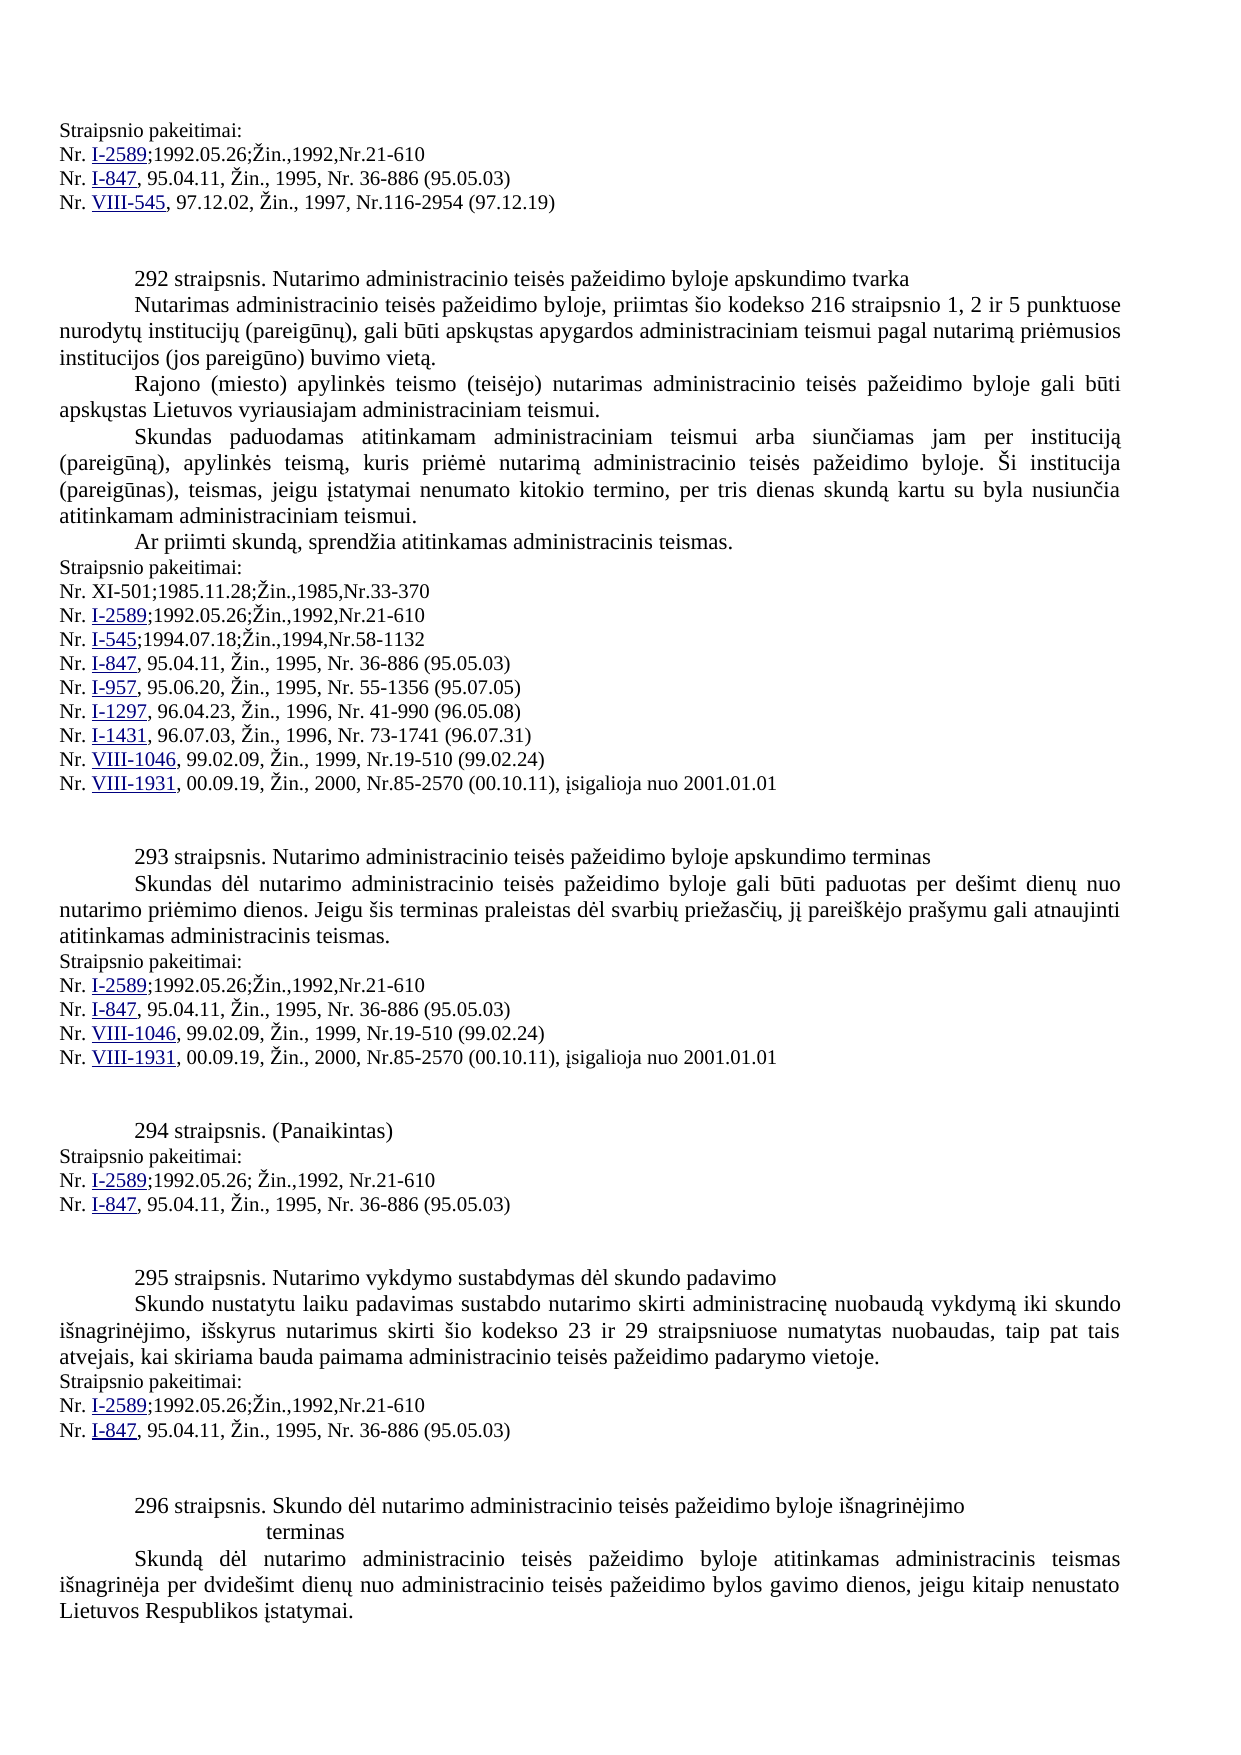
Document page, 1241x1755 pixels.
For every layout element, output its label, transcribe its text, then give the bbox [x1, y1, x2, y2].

text Nr. XI-501;1985.11.28;Žin.,1985,Nr.33-370 [59, 579, 1122, 603]
text Nr. I-2589;1992.05.26; Žin.,1992, Nr.21-610 [59, 1168, 1122, 1192]
text Nr. I-2589;1992.05.26;Žin.,1992,Nr.21-610 [59, 142, 1122, 166]
text Nr. I-1431, 96.07.03, Žin., 1996, Nr. 73-1741 (96.07.31) [59, 723, 1122, 747]
text Straipsnio pakeitimai: [59, 1144, 1122, 1168]
text Straipsnio pakeitimai: [59, 1369, 1122, 1393]
text Nr. I-1297, 96.04.23, Žin., 1996, Nr. 41-990 (96.05.08) [59, 699, 1122, 723]
text Nutarimas administracinio teisės pažeidimo byloje, priimtas šio kodekso 216 straipsnio 1, 2 ir 5 punktuose nurodytų institucijų (pareigūnų), gali būti apskųstas apygardos administraciniam teismui pagal nutarimą priėmusios institucijos (jos pareigūno) buvimo vietą. [59, 291, 1122, 370]
text 295 straipsnis. Nutarimo vykdymo sustabdymas dėl skundo padavimo [59, 1264, 1122, 1290]
text Skundo nustatytu laiku padavimas sustabdo nutarimo skirti administracinę nuobaudą vykdymą iki skundo išnagrinėjimo, išskyrus nutarimus skirti šio kodekso 23 ir 29 straipsniuose numatytas nuobaudas, taip pat tais atvejais, kai skiriama bauda paimama administracinio teisės pažeidimo padarymo vietoje. [59, 1290, 1122, 1369]
text Nr. VIII-1931, 00.09.19, Žin., 2000, Nr.85-2570 (00.10.11), įsigalioja nuo 2001.01.01 [59, 771, 1122, 795]
text Nr. I-2589;1992.05.26;Žin.,1992,Nr.21-610 [59, 973, 1122, 997]
text 292 straipsnis. Nutarimo administracinio teisės pažeidimo byloje apskundimo tvarka [134, 265, 1122, 291]
text Skundas paduodamas atitinkamam administraciniam teismui arba siunčiamas jam per instituciją (pareigūną), apylinkės teismą, kuris priėmė nutarimą administracinio teisės pažeidimo byloje. Ši institucija (pareigūnas), teismas, jeigu įstatymai nenumato kitokio termino, per tris dienas skundą kartu su byla nusiunčia atitinkamam administraciniam teismui. [59, 423, 1122, 528]
text 296 straipsnis. Skundo dėl nutarimo administracinio teisės pažeidimo byloje išnagrinėjimo [134, 1492, 1122, 1518]
text Straipsnio pakeitimai: [59, 555, 1122, 579]
text 294 straipsnis. (Panaikintas) [59, 1117, 1122, 1144]
text Skundas dėl nutarimo administracinio teisės pažeidimo byloje gali būti paduotas per dešimt dienų nuo nutarimo priėmimo dienos. Jeigu šis terminas praleistas dėl svarbių priežasčių, jį pareiškėjo prašymu gali atnaujinti atitinkamas administracinis teismas. [59, 870, 1122, 949]
text Nr. VIII-1046, 99.02.09, Žin., 1999, Nr.19-510 (99.02.24) [59, 747, 1122, 771]
text Nr. I-847, 95.04.11, Žin., 1995, Nr. 36-886 (95.05.03) [59, 651, 1122, 675]
text Nr. VIII-1046, 99.02.09, Žin., 1999, Nr.19-510 (99.02.24) [59, 1021, 1122, 1045]
text Nr. I-847, 95.04.11, Žin., 1995, Nr. 36-886 (95.05.03) [59, 166, 1122, 190]
text Nr. I-957, 95.06.20, Žin., 1995, Nr. 55-1356 (95.07.05) [59, 675, 1122, 699]
text Nr. I-847, 95.04.11, Žin., 1995, Nr. 36-886 (95.05.03) [59, 1192, 1122, 1216]
text terminas [266, 1518, 1122, 1545]
text Nr. VIII-545, 97.12.02, Žin., 1997, Nr.116-2954 (97.12.19) [59, 190, 1122, 214]
text 293 straipsnis. Nutarimo administracinio teisės pažeidimo byloje apskundimo terminas [134, 843, 1122, 870]
text Skundą dėl nutarimo administracinio teisės pažeidimo byloje atitinkamas administracinis teismas išnagrinėja per dvidešimt dienų nuo administracinio teisės pažeidimo bylos gavimo dienos, jeigu kitaip nenustato Lietuvos Respublikos įstatymai. [59, 1545, 1122, 1624]
text Nr. I-847, 95.04.11, Žin., 1995, Nr. 36-886 (95.05.03) [59, 997, 1122, 1021]
text Straipsnio pakeitimai: [59, 949, 1122, 973]
text Nr. VIII-1931, 00.09.19, Žin., 2000, Nr.85-2570 (00.10.11), įsigalioja nuo 2001.01.01 [59, 1045, 1122, 1069]
text Straipsnio pakeitimai: [59, 118, 1122, 142]
text Ar priimti skundą, sprendžia atitinkamas administracinis teismas. [59, 528, 1122, 555]
text Rajono (miesto) apylinkės teismo (teisėjo) nutarimas administracinio teisės pažeidimo byloje gali būti apskųstas Lietuvos vyriausiajam administraciniam teismui. [59, 370, 1122, 423]
text Nr. I-2589;1992.05.26;Žin.,1992,Nr.21-610 [59, 603, 1122, 627]
text Nr. I-847, 95.04.11, Žin., 1995, Nr. 36-886 (95.05.03) [59, 1417, 1122, 1442]
text Nr. I-545;1994.07.18;Žin.,1994,Nr.58-1132 [59, 627, 1122, 651]
text Nr. I-2589;1992.05.26;Žin.,1992,Nr.21-610 [59, 1393, 1122, 1417]
